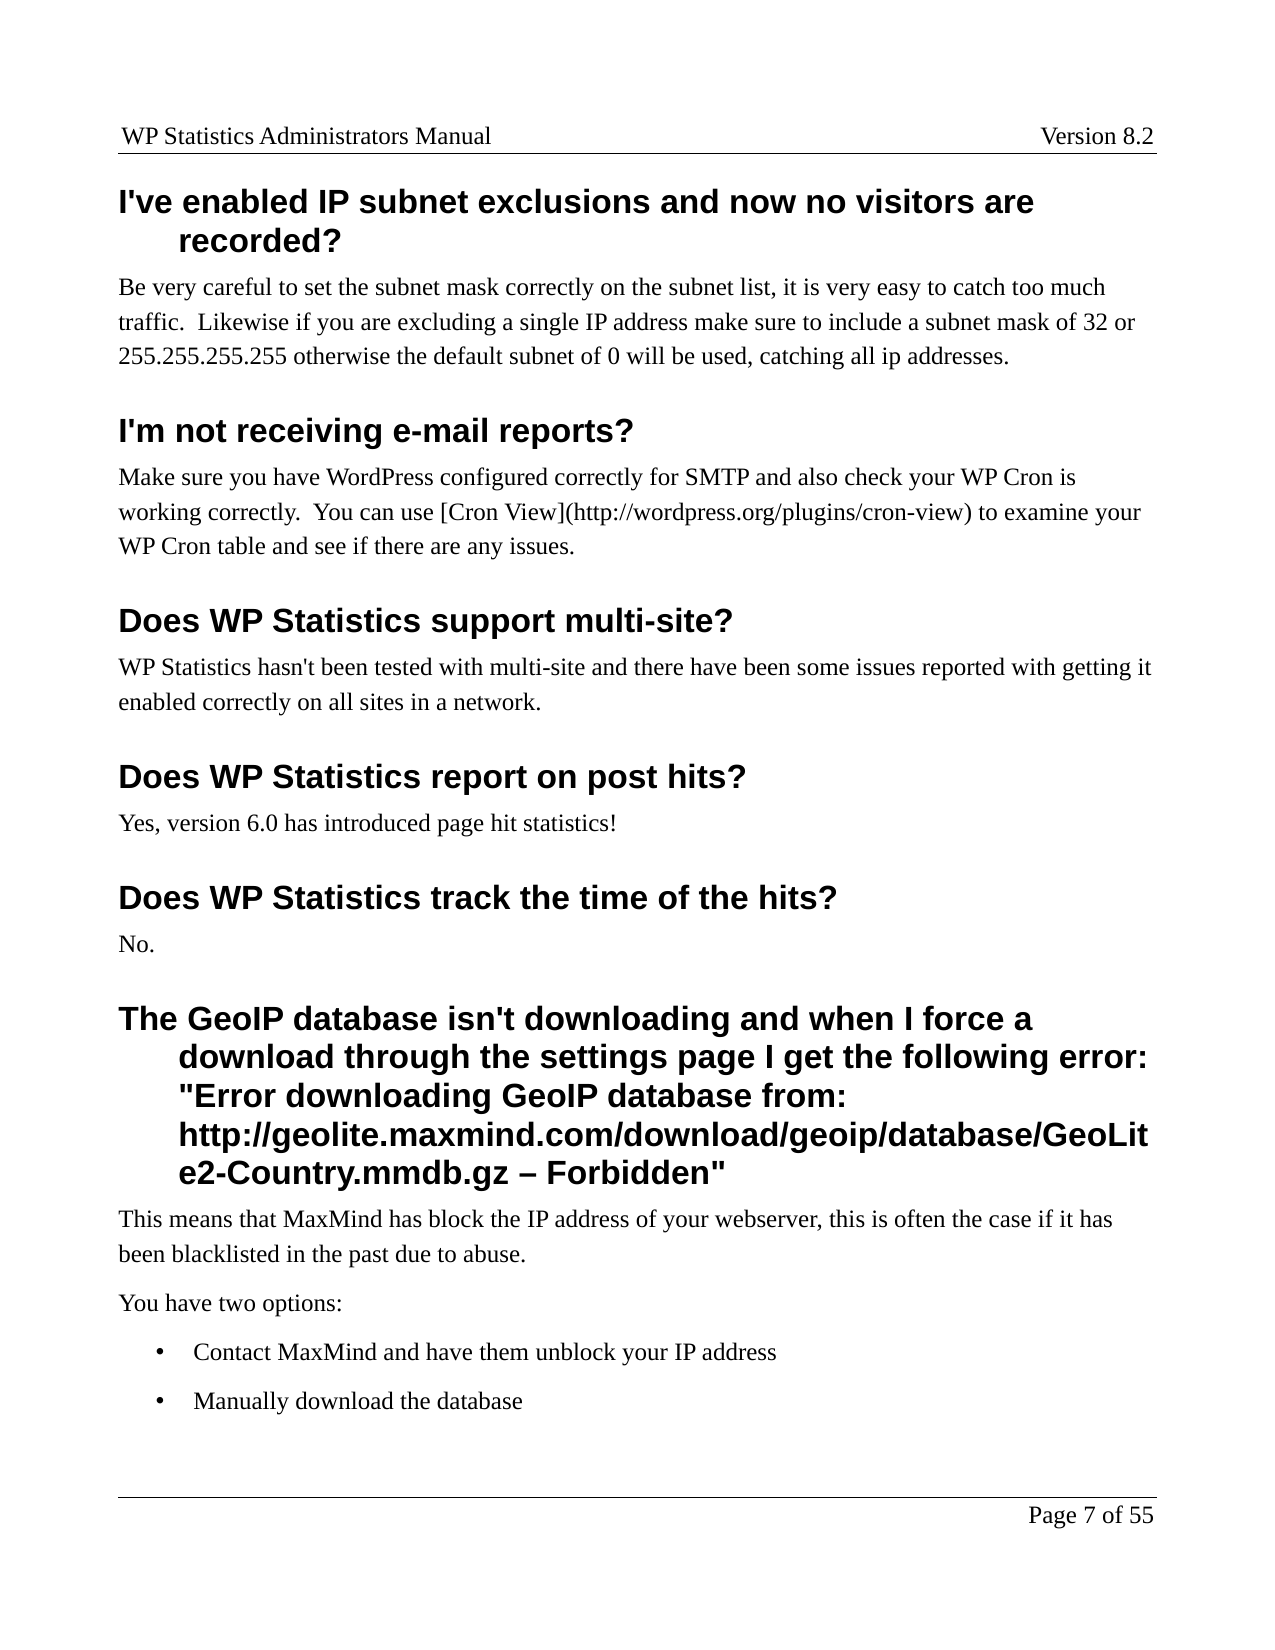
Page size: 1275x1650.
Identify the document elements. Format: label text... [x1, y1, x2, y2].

text Make sure you have WordPress configured correctly for SMTP and also check your WP Cron is working correctly. You can use [Cron View](http://wordpress.org/plugins/cron-view) to examine your WP Cron table and see if there are any issues. [118, 462, 1157, 560]
list Manually download the database [156, 1386, 1157, 1415]
list Contact MaxMind and have them unblock your IP address [156, 1337, 1157, 1366]
subtitle Does WP Statistics track the time of the hits? [118, 877, 1157, 916]
text WP Statistics hasn't been tested with multi-site and there have been some issues reported with getting it enabled correctly on all sites in a network. [118, 652, 1157, 715]
text [118, 1435, 1157, 1464]
text You have two options: [118, 1288, 1157, 1317]
text Be very careful to set the subnet mask correctly on the subnet list, it is very easy to catch too much traffic. Likewise if you are excluding a single IP address make sure to include a subnet mask of 32 or 255.255.255.255 otherwise the default subnet of 0 will be used, catching all ip addresses. [118, 272, 1157, 370]
text No. [118, 929, 1157, 957]
text Yes, version 6.0 has introduced page hit statistics! [118, 808, 1157, 836]
subtitle Does WP Statistics support multi-site? [118, 601, 1157, 639]
subtitle The GeoIP database isn't downloading and when I force a download through the settings page I get the following error: "Error downloading GeoIP database from: http://geolite.maxmind.com/download/geoip/database/GeoLite2-Country.mmdb.gz – Forbidden" [118, 998, 1157, 1192]
subtitle Does WP Statistics report on post hits? [118, 756, 1157, 795]
subtitle I'm not receiving e-mail reports? [118, 411, 1157, 449]
text This means that MaxMind has block the IP address of your webserver, this is often the case if it has been blacklisted in the past due to abuse. [118, 1204, 1157, 1267]
subtitle I've enabled IP subnet exclusions and now no visitors are recorded? [118, 182, 1157, 259]
